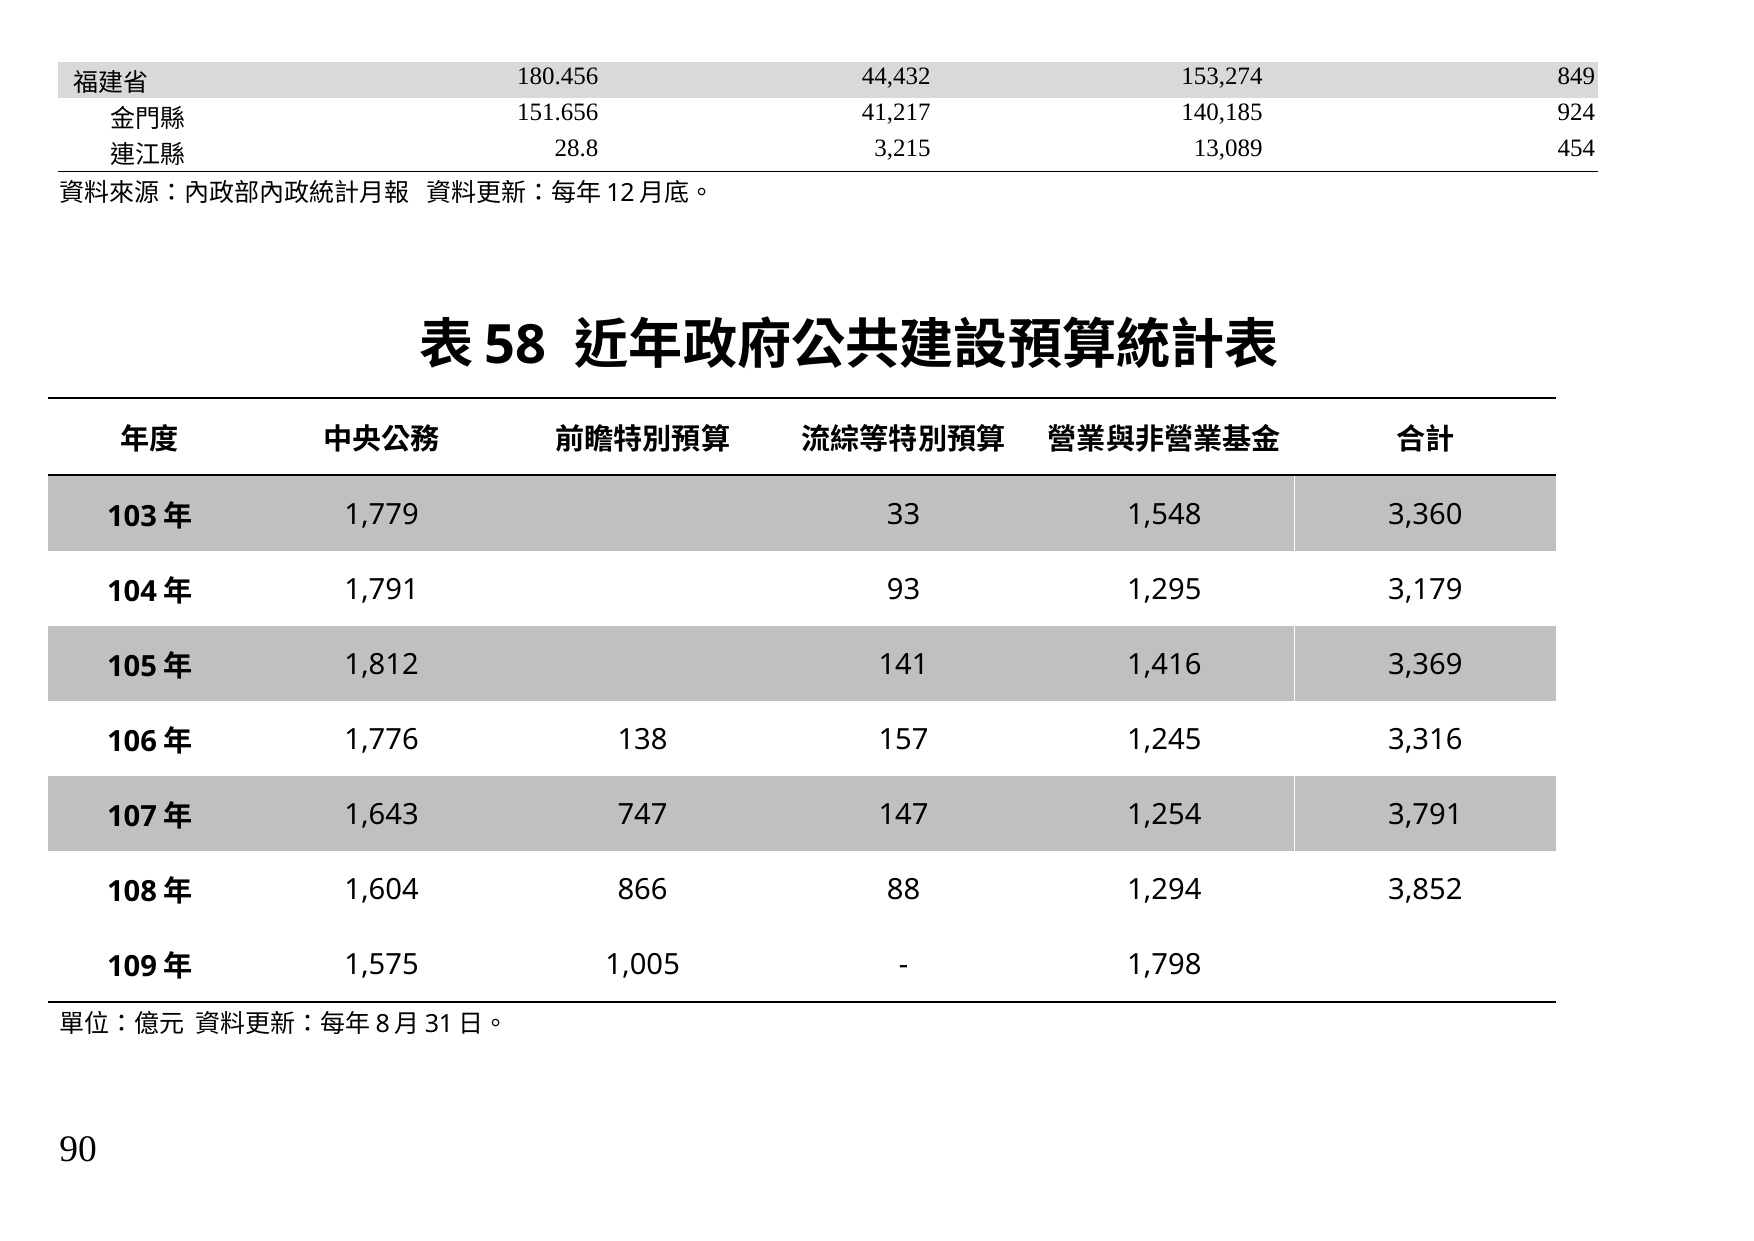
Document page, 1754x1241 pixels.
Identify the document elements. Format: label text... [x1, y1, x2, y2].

table_cell 1,005 [512, 926, 773, 1001]
table_cell 849 [1265, 62, 1598, 98]
table_cell 105年 [48, 626, 251, 701]
table_header 中央公務 [251, 399, 512, 474]
table_cell 3,360 [1295, 476, 1556, 551]
table_cell 金門縣 [58, 98, 269, 134]
table_cell 1,604 [251, 851, 512, 926]
table_cell 1,548 [1034, 476, 1294, 551]
table_cell 1,798 [1034, 926, 1294, 1001]
table_cell 106年 [48, 701, 251, 776]
table_cell 1,812 [251, 626, 512, 701]
text 資料來源：內政部內政統計月報 資料更新：每年12月底。 [59, 172, 1639, 209]
table_cell 連江縣 [58, 135, 269, 171]
table_cell 866 [512, 851, 773, 926]
table_cell [512, 476, 773, 551]
table_cell 107年 [48, 776, 251, 851]
table_cell 103年 [48, 476, 251, 551]
table_cell 1,416 [1034, 626, 1294, 701]
table_cell 924 [1265, 98, 1598, 134]
table_cell 1,776 [251, 701, 512, 776]
text 單位：億元 資料更新：每年8月31日。 [59, 1003, 1639, 1041]
table_cell 1,791 [251, 551, 512, 626]
table_cell 3,215 [601, 135, 933, 171]
table_cell 108年 [48, 851, 251, 926]
table_cell 41,217 [601, 98, 933, 134]
table_cell 44,432 [601, 62, 933, 98]
table_cell 147 [773, 776, 1034, 851]
table_header 年度 [48, 399, 251, 474]
table_cell 3,852 [1295, 851, 1556, 926]
table_cell 109年 [48, 926, 251, 1001]
table_cell [512, 551, 773, 626]
table_cell 153,274 [933, 62, 1265, 98]
table_header 營業與非營業基金 [1034, 399, 1294, 474]
table_header 合計 [1295, 399, 1556, 474]
table_cell [1295, 926, 1556, 1001]
table_cell 454 [1265, 135, 1598, 171]
table_cell 3,369 [1295, 626, 1556, 701]
table_cell 93 [773, 551, 1034, 626]
table_cell 180.456 [269, 62, 601, 98]
table_cell 3,179 [1295, 551, 1556, 626]
table_cell 28.8 [269, 135, 601, 171]
table_cell 1,643 [251, 776, 512, 851]
table_cell 1,295 [1034, 551, 1294, 626]
table_cell 151.656 [269, 98, 601, 134]
table_cell 33 [773, 476, 1034, 551]
table_cell 747 [512, 776, 773, 851]
table_cell 3,316 [1295, 701, 1556, 776]
table_cell 140,185 [933, 98, 1265, 134]
table_cell 138 [512, 701, 773, 776]
table_cell 1,779 [251, 476, 512, 551]
table_cell - [773, 926, 1034, 1001]
table_cell 104年 [48, 551, 251, 626]
table_cell 157 [773, 701, 1034, 776]
table_cell 88 [773, 851, 1034, 926]
table_cell 1,254 [1034, 776, 1294, 851]
table_cell 1,575 [251, 926, 512, 1001]
table_header 流綜等特別預算 [773, 399, 1034, 474]
table_header 前瞻特別預算 [512, 399, 773, 474]
table_cell 141 [773, 626, 1034, 701]
table_cell [512, 626, 773, 701]
table_cell 福建省 [58, 62, 269, 98]
subtitle 表58 近年政府公共建設預算統計表 [59, 284, 1639, 397]
table_cell 1,294 [1034, 851, 1294, 926]
table_cell 3,791 [1295, 776, 1556, 851]
table_cell 1,245 [1034, 701, 1294, 776]
table_cell 13,089 [933, 135, 1265, 171]
